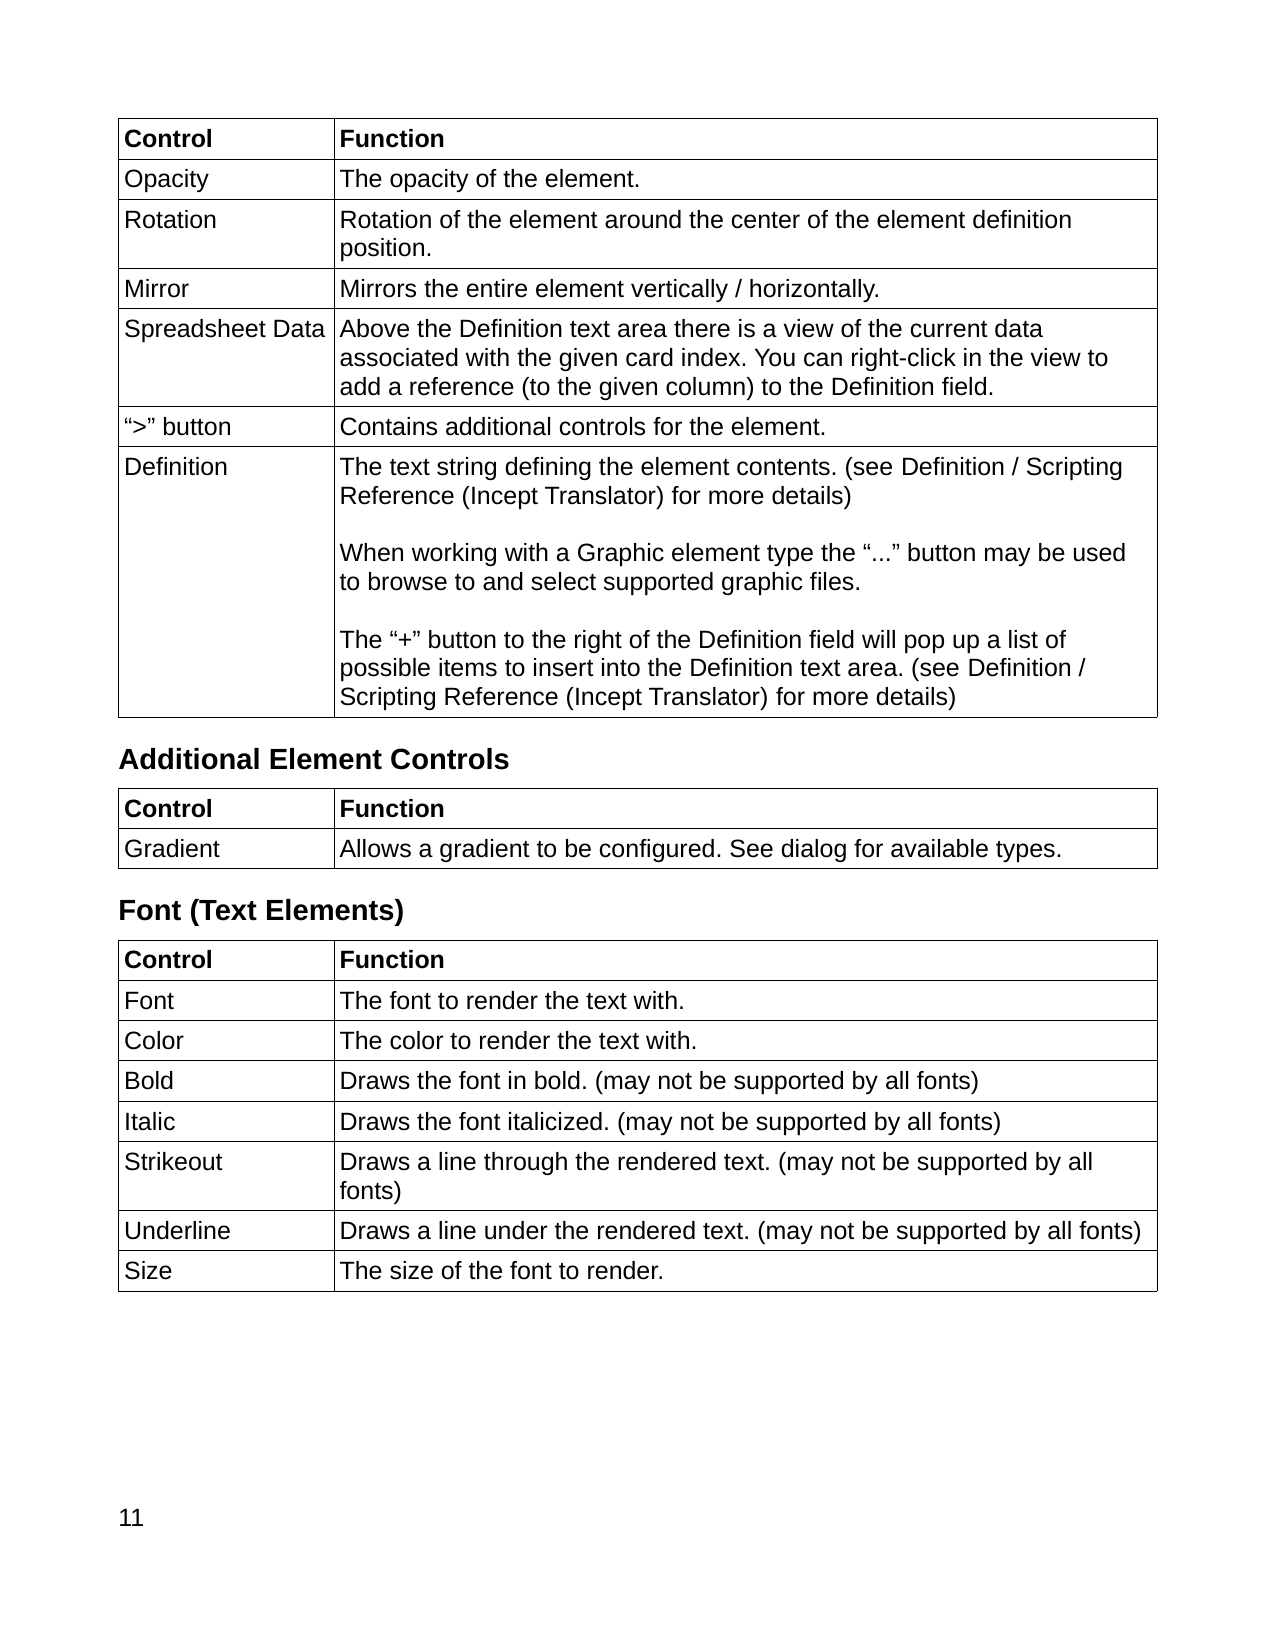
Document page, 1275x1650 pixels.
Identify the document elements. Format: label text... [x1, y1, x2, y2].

table_cell Rotation [119, 200, 334, 268]
table_header Function [335, 119, 1157, 158]
table_header Control [119, 789, 334, 828]
table_cell Size [119, 1251, 334, 1291]
table_cell Allows a gradient to be configured. See dialog for available types. [335, 829, 1157, 868]
table_cell Color [119, 1021, 334, 1060]
table_cell Bold [119, 1061, 334, 1101]
table_cell The color to render the text with. [335, 1021, 1157, 1060]
table_cell Mirror [119, 269, 334, 308]
table_cell The opacity of the element. [335, 160, 1157, 199]
table_cell Font [119, 981, 334, 1020]
subtitle Additional Element Controls [118, 742, 1157, 775]
table_cell Draws the font italicized. (may not be supported by all fonts) [335, 1102, 1157, 1141]
table_cell Gradient [119, 829, 334, 868]
table_header Control [119, 941, 334, 980]
table_cell “>” button [119, 407, 334, 446]
table_cell Contains additional controls for the element. [335, 407, 1157, 446]
subtitle Font (Text Elements) [118, 893, 1157, 927]
table_header Function [335, 941, 1157, 980]
table_cell Mirrors the entire element vertically / horizontally. [335, 269, 1157, 308]
table_cell Definition [119, 447, 334, 717]
table_cell The font to render the text with. [335, 981, 1157, 1020]
table_cell Draws the font in bold. (may not be supported by all fonts) [335, 1061, 1157, 1101]
table_cell Above the Definition text area there is a view of the current data associated with the given card index. You can right-click in the view to add a reference (to the given column) to the Definition field. [335, 309, 1157, 406]
table_header Control [119, 119, 334, 158]
table_cell The size of the font to render. [335, 1251, 1157, 1291]
table_cell Rotation of the element around the center of the element definition position. [335, 200, 1157, 268]
table_cell Underline [119, 1211, 334, 1250]
table_cell Strikeout [119, 1142, 334, 1210]
table_cell The text string defining the element contents. (see Definition / Scripting Reference (Incept Translator) for more details) When working with a Graphic element type the “...” button may be used to browse to and select supported graphic files. The “+” button to the right of the Definition field will pop up a list of possible items to insert into the Definition text area. (see Definition / Scripting Reference (Incept Translator) for more details) [335, 447, 1157, 717]
table_cell Italic [119, 1102, 334, 1141]
table_cell Spreadsheet Data [119, 309, 334, 406]
table_cell Opacity [119, 160, 334, 199]
table_cell Draws a line under the rendered text. (may not be supported by all fonts) [335, 1211, 1157, 1250]
table_cell Draws a line through the rendered text. (may not be supported by all fonts) [335, 1142, 1157, 1210]
table_header Function [335, 789, 1157, 828]
